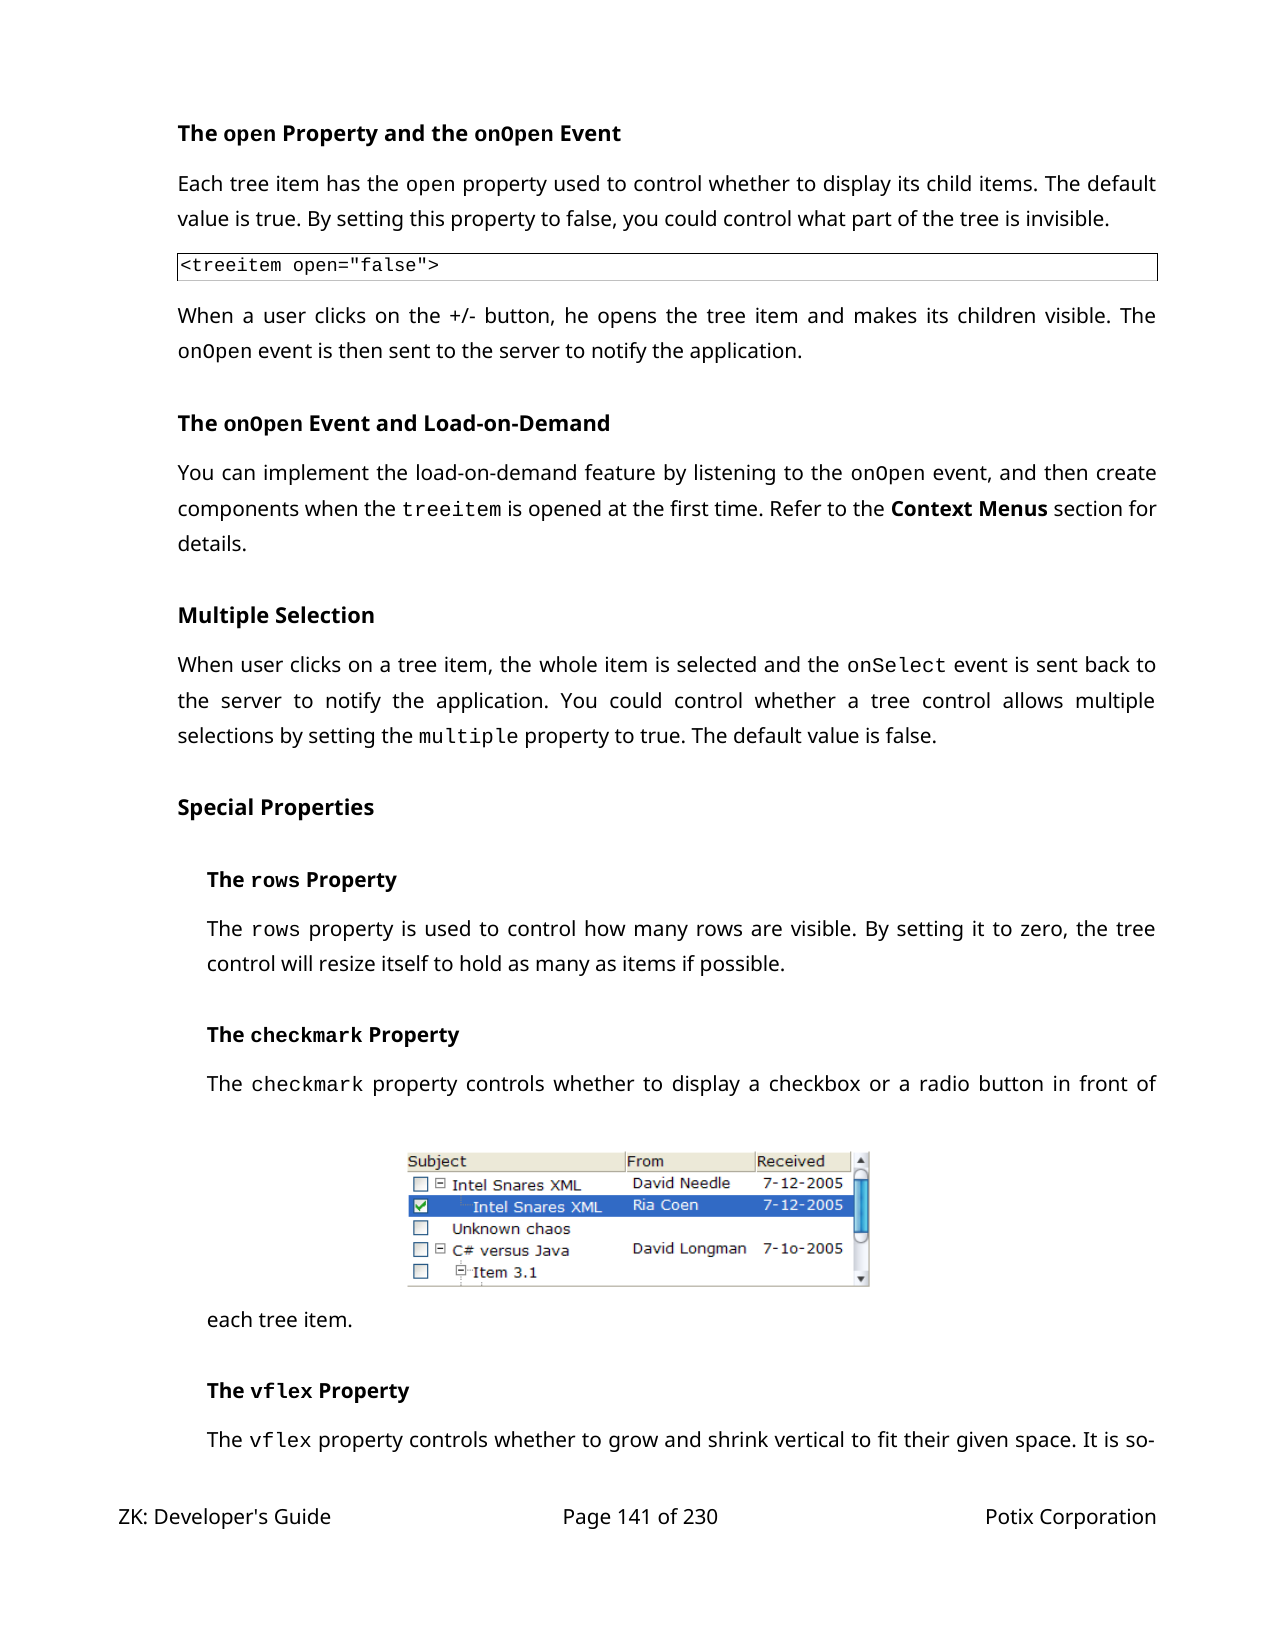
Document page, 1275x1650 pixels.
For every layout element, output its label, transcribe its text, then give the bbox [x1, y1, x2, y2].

subtitle Multiple Selection [177, 600, 1157, 630]
text You can implement the load-on-demand feature by listening to the onOpen event, and then create components when the treeitem is opened at the first time. Refer to the Context Menus section for details. [177, 458, 1157, 557]
text The vflex property controls whether to grow and shrink vertical to fit their given space. It is so- [207, 1425, 1157, 1454]
subtitle The rows Property [207, 865, 1157, 893]
text Each tree item has the open property used to control whether to display its child items. The default value is true. By setting this property to false, you could control what part of the tree is invisible. [177, 169, 1157, 233]
picture [403, 1147, 872, 1288]
subtitle The open Property and the onOpen Event [177, 118, 1157, 148]
text The checkmark property controls whether to display a checkbox or a radio button in front of each tree item. [207, 1069, 1157, 1334]
subtitle The onOpen Event and Load-on-Demand [177, 407, 1157, 437]
text When user clicks on a tree item, the whole item is selected and the onSelect event is sent back to the server to notify the application. You could control whether a tree control allows multiple selections by setting the multiple property to true. The default value is false. [177, 651, 1157, 750]
subtitle Special Properties [177, 792, 1157, 822]
text The rows property is used to control how many rows are visible. By setting it to zero, the tree control will resize itself to hold as many as items if possible. [207, 914, 1157, 978]
text When a user clicks on the +/- button, he opens the tree item and makes its children visible. The onOpen event is then sent to the server to notify the application. [177, 301, 1157, 365]
subtitle The checkmark Property [207, 1020, 1157, 1049]
text <treeitem open="false"> [178, 254, 1157, 280]
subtitle The vflex Property [207, 1376, 1157, 1405]
